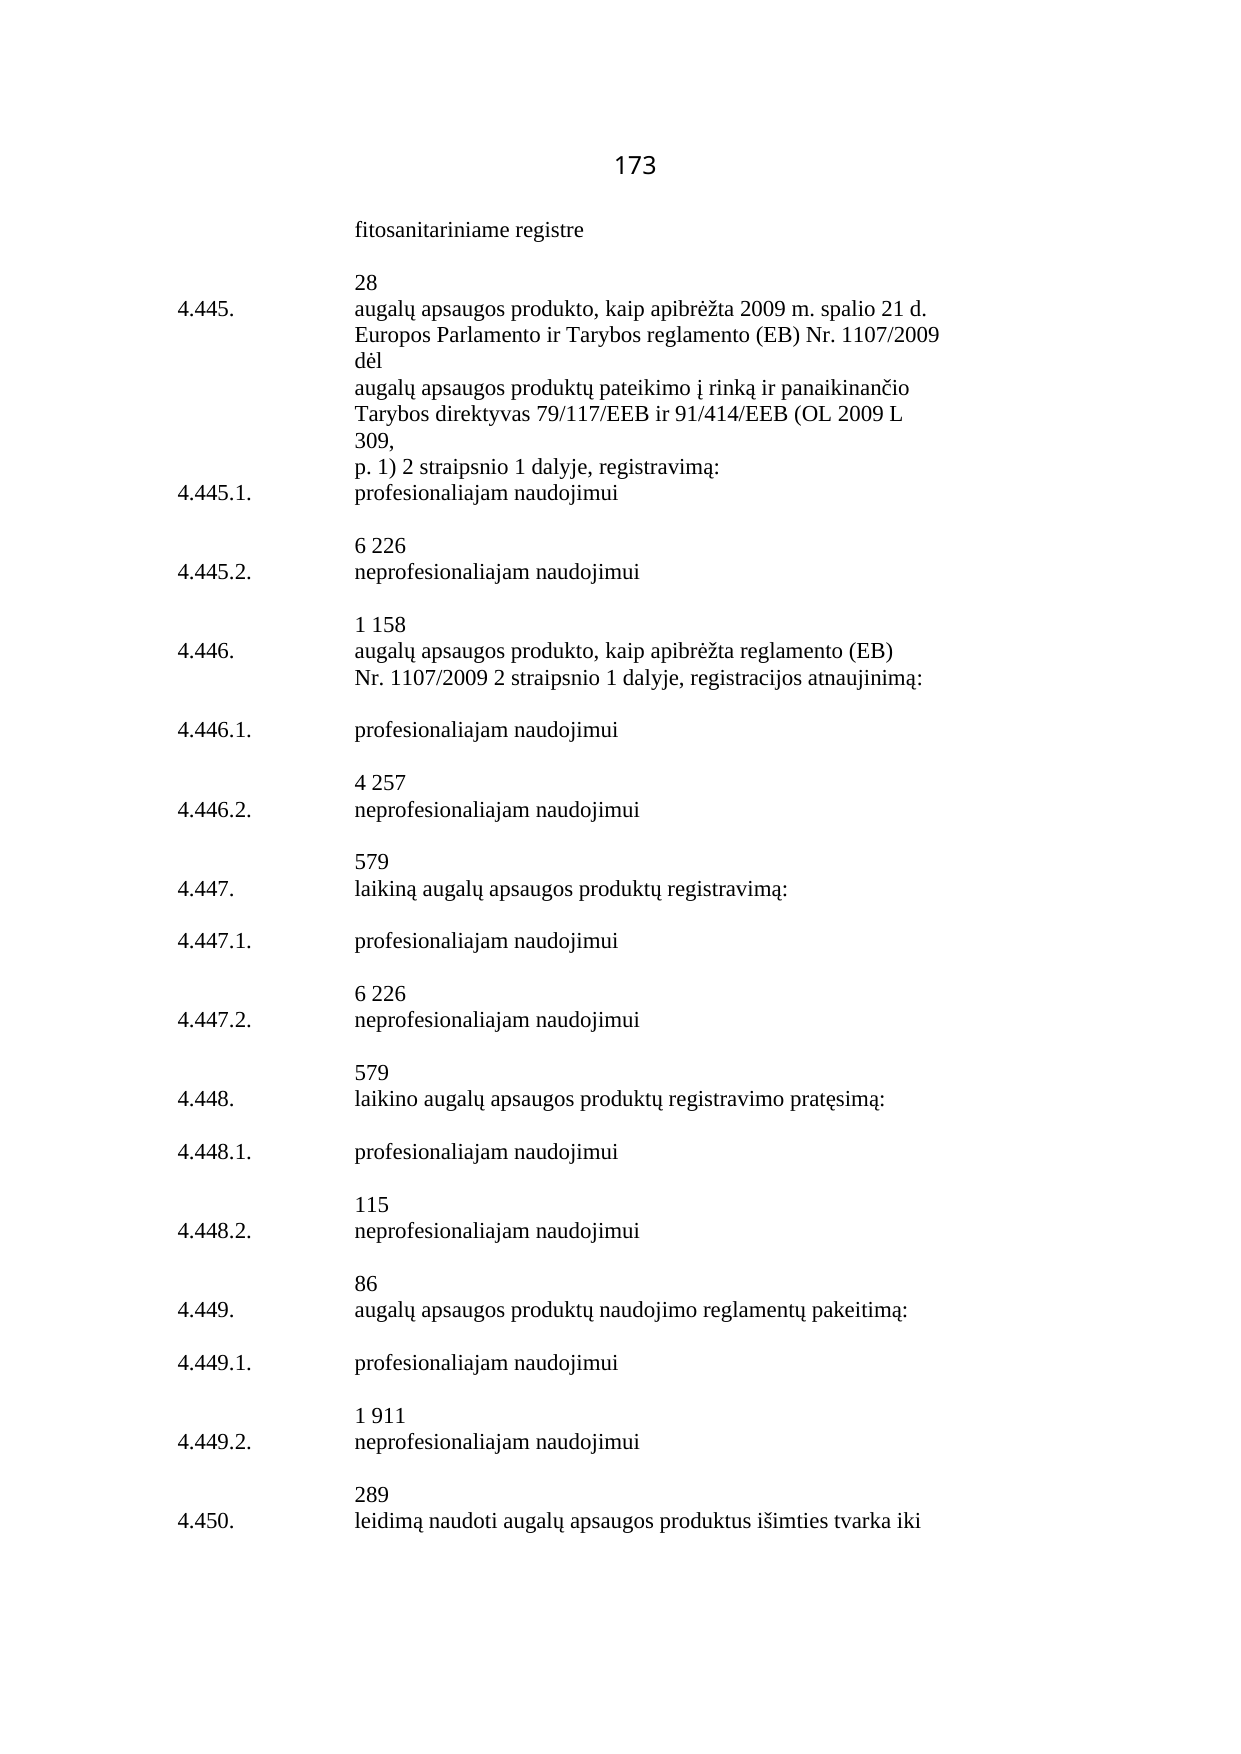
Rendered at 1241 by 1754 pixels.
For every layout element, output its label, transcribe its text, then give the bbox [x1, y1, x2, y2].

text 4.447.2. neprofesionaliajam naudojimui 579 [177, 1006, 945, 1086]
text 4.447. laikiną augalų apsaugos produktų registravimą: [177, 875, 945, 927]
text 4.446.1. profesionaliajam naudojimui 4 257 [177, 717, 945, 796]
text fitosanitariniame registre 28 [354, 216, 945, 295]
text 4.448.1. profesionaliajam naudojimui 115 [177, 1138, 945, 1217]
text 4.449. augalų apsaugos produktų naudojimo reglamentų pakeitimą: [177, 1296, 945, 1349]
text 4.448. laikino augalų apsaugos produktų registravimo pratęsimą: [177, 1086, 945, 1138]
text 4.445.1. profesionaliajam naudojimui 6 226 [177, 479, 945, 558]
text Europos Parlamento ir Tarybos reglamento (EB) Nr. 1107/2009 dėl [354, 321, 945, 374]
text 4.449.1. profesionaliajam naudojimui 1 911 [177, 1349, 945, 1428]
text 4.447.1. profesionaliajam naudojimui 6 226 [177, 927, 945, 1006]
text 4.446. augalų apsaugos produkto, kaip apibrėžta reglamento (EB) [177, 637, 945, 664]
text p. 1) 2 straipsnio 1 dalyje, registravimą: [354, 453, 945, 479]
text 4.446.2. neprofesionaliajam naudojimui 579 [177, 796, 945, 875]
text 4.445.2. neprofesionaliajam naudojimui 1 158 [177, 558, 945, 637]
text 4.445. augalų apsaugos produkto, kaip apibrėžta 2009 m. spalio 21 d. [177, 295, 945, 321]
text 4.450. leidimą naudoti augalų apsaugos produktus išimties tvarka iki [177, 1507, 945, 1533]
text augalų apsaugos produktų pateikimo į rinką ir panaikinančio [354, 374, 945, 400]
text Nr. 1107/2009 2 straipsnio 1 dalyje, registracijos atnaujinimą: [354, 664, 945, 717]
text 4.449.2. neprofesionaliajam naudojimui 289 [177, 1428, 945, 1507]
text 4.448.2. neprofesionaliajam naudojimui 86 [177, 1217, 945, 1296]
text Tarybos direktyvas 79/117/EEB ir 91/414/EEB (OL 2009 L 309, [354, 400, 945, 453]
